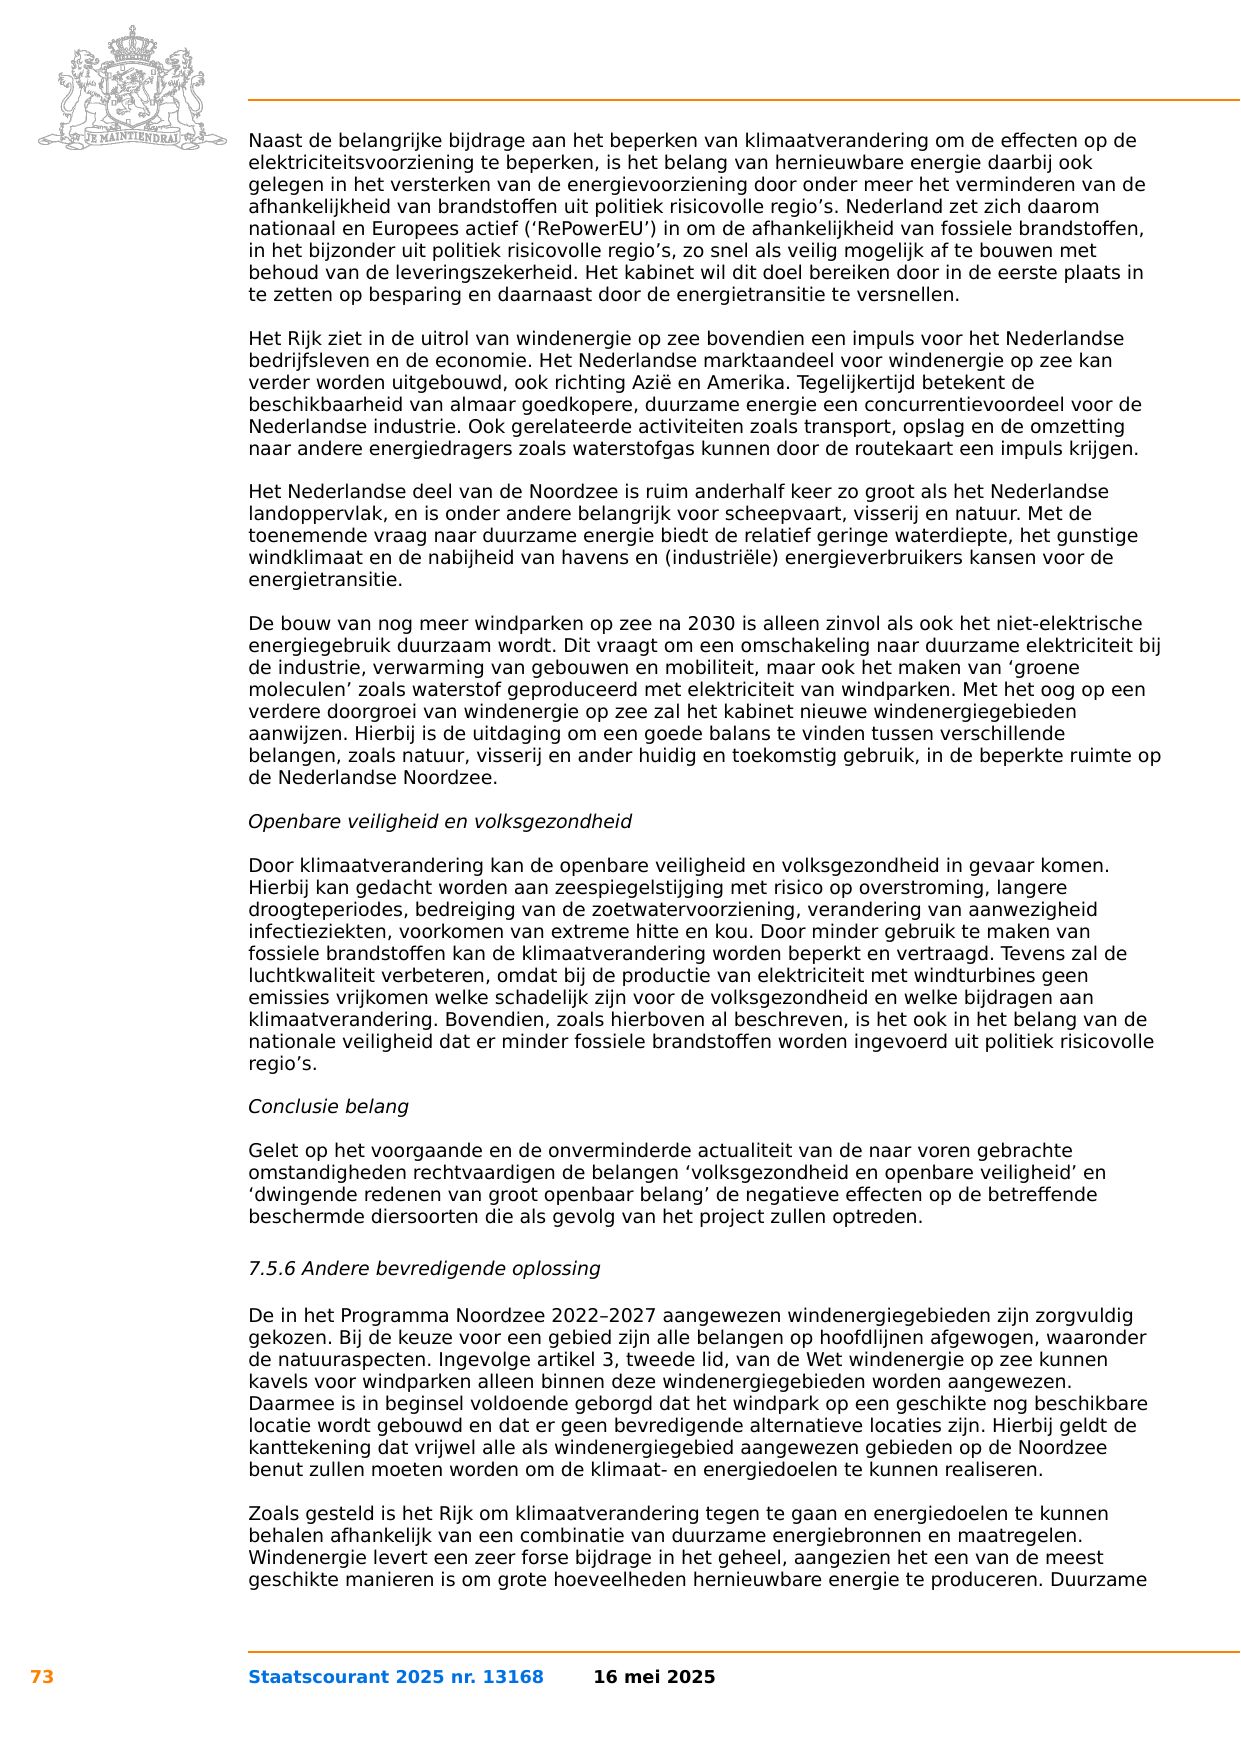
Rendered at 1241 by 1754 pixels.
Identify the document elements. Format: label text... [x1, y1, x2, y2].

text Zoals gesteld is het Rijk om klimaatverandering tegen te gaan en energiedoelen te kunnen behalen afhankelijk van een combinatie van duurzame energiebronnen en maatregelen. Windenergie levert een zeer forse bijdrage in het geheel, aangezien het een van de meest geschikte manieren is om grote hoeveelheden hernieuwbare energie te produceren. Duurzame [248, 1503, 1163, 1591]
text Door klimaatverandering kan de openbare veiligheid en volksgezondheid in gevaar komen. Hierbij kan gedacht worden aan zeespiegelstijging met risico op overstroming, langere droogteperiodes, bedreiging van de zoetwatervoorziening, verandering van aanwezigheid infectieziekten, voorkomen van extreme hitte en kou. Door minder gebruik te maken van fossiele brandstoffen kan de klimaatverandering worden beperkt en vertraagd. Tevens zal de luchtkwaliteit verbeteren, omdat bij de productie van elektriciteit met windturbines geen emissies vrijkomen welke schadelijk zijn voor de volksgezondheid en welke bijdragen aan klimaatverandering. Bovendien, zoals hierboven al beschreven, is het ook in het belang van de nationale veiligheid dat er minder fossiele brandstoffen worden ingevoerd uit politiek risicovolle regio’s. [248, 855, 1163, 1074]
text Gelet op het voorgaande en de onverminderde actualiteit van de naar voren gebrachte omstandigheden rechtvaardigen de belangen ‘volksgezondheid en openbare veiligheid’ en ‘dwingende redenen van groot openbaar belang’ de negatieve effecten op de betreffende beschermde diersoorten die als gevolg van het project zullen optreden. [248, 1140, 1163, 1228]
picture [38, 25, 227, 150]
text De bouw van nog meer windparken op zee na 2030 is alleen zinvol als ook het niet-elektrische energiegebruik duurzaam wordt. Dit vraagt om een omschakeling naar duurzame elektriciteit bij de industrie, verwarming van gebouwen en mobiliteit, maar ook het maken van ‘groene moleculen’ zoals waterstof geproduceerd met elektriciteit van windparken. Met het oog op een verdere doorgroei van windenergie op zee zal het kabinet nieuwe windenergiegebieden aanwijzen. Hierbij is de uitdaging om een goede balans te vinden tussen verschillende belangen, zoals natuur, visserij en ander huidig en toekomstig gebruik, in de beperkte ruimte op de Nederlandse Noordzee. [248, 613, 1163, 789]
text Naast de belangrijke bijdrage aan het beperken van klimaatverandering om de effecten op de elektriciteitsvoorziening te beperken, is het belang van hernieuwbare energie daarbij ook gelegen in het versterken van de energievoorziening door onder meer het verminderen van de afhankelijkheid van brandstoffen uit politiek risicovolle regio’s. Nederland zet zich daarom nationaal en Europees actief (‘RePowerEU’) in om de afhankelijkheid van fossiele brandstoffen, in het bijzonder uit politiek risicovolle regio’s, zo snel als veilig mogelijk af te bouwen met behoud van de leveringszekerheid. Het kabinet wil dit doel bereiken door in de eerste plaats in te zetten op besparing en daarnaast door de energietransitie te versnellen. [248, 130, 1163, 306]
text De in het Programma Noordzee 2022–2027 aangewezen windenergiegebieden zijn zorgvuldig gekozen. Bij de keuze voor een gebied zijn alle belangen op hoofdlijnen afgewogen, waaronder de natuuraspecten. Ingevolge artikel 3, tweede lid, van de Wet windenergie op zee kunnen kavels voor windparken alleen binnen deze windenergiegebieden worden aangewezen. Daarmee is in beginsel voldoende geborgd dat het windpark op een geschikte nog beschikbare locatie wordt gebouwd en dat er geen bevredigende alternatieve locaties zijn. Hierbij geldt de kanttekening dat vrijwel alle als windenergiegebied aangewezen gebieden op de Noordzee benut zullen moeten worden om de klimaat- en energiedoelen te kunnen realiseren. [248, 1305, 1163, 1481]
subtitle Conclusie belang [248, 1096, 1163, 1118]
subtitle Openbare veiligheid en volksgezondheid [248, 811, 1163, 833]
text Het Rijk ziet in de uitrol van windenergie op zee bovendien een impuls voor het Nederlandse bedrijfsleven en de economie. Het Nederlandse marktaandeel voor windenergie op zee kan verder worden uitgebouwd, ook richting Azië en Amerika. Tegelijkertijd betekent de beschikbaarheid van almaar goedkopere, duurzame energie een concurrentievoordeel voor de Nederlandse industrie. Ook gerelateerde activiteiten zoals transport, opslag en de omzetting naar andere energiedragers zoals waterstofgas kunnen door de routekaart een impuls krijgen. [248, 328, 1163, 459]
subtitle 7.5.6 Andere bevredigende oplossing [248, 1258, 1163, 1280]
text Het Nederlandse deel van de Noordzee is ruim anderhalf keer zo groot als het Nederlandse landoppervlak, en is onder andere belangrijk voor scheepvaart, visserij en natuur. Met de toenemende vraag naar duurzame energie biedt de relatief geringe waterdiepte, het gunstige windklimaat en de nabijheid van havens en (industriële) energieverbruikers kansen voor de energietransitie. [248, 481, 1163, 591]
